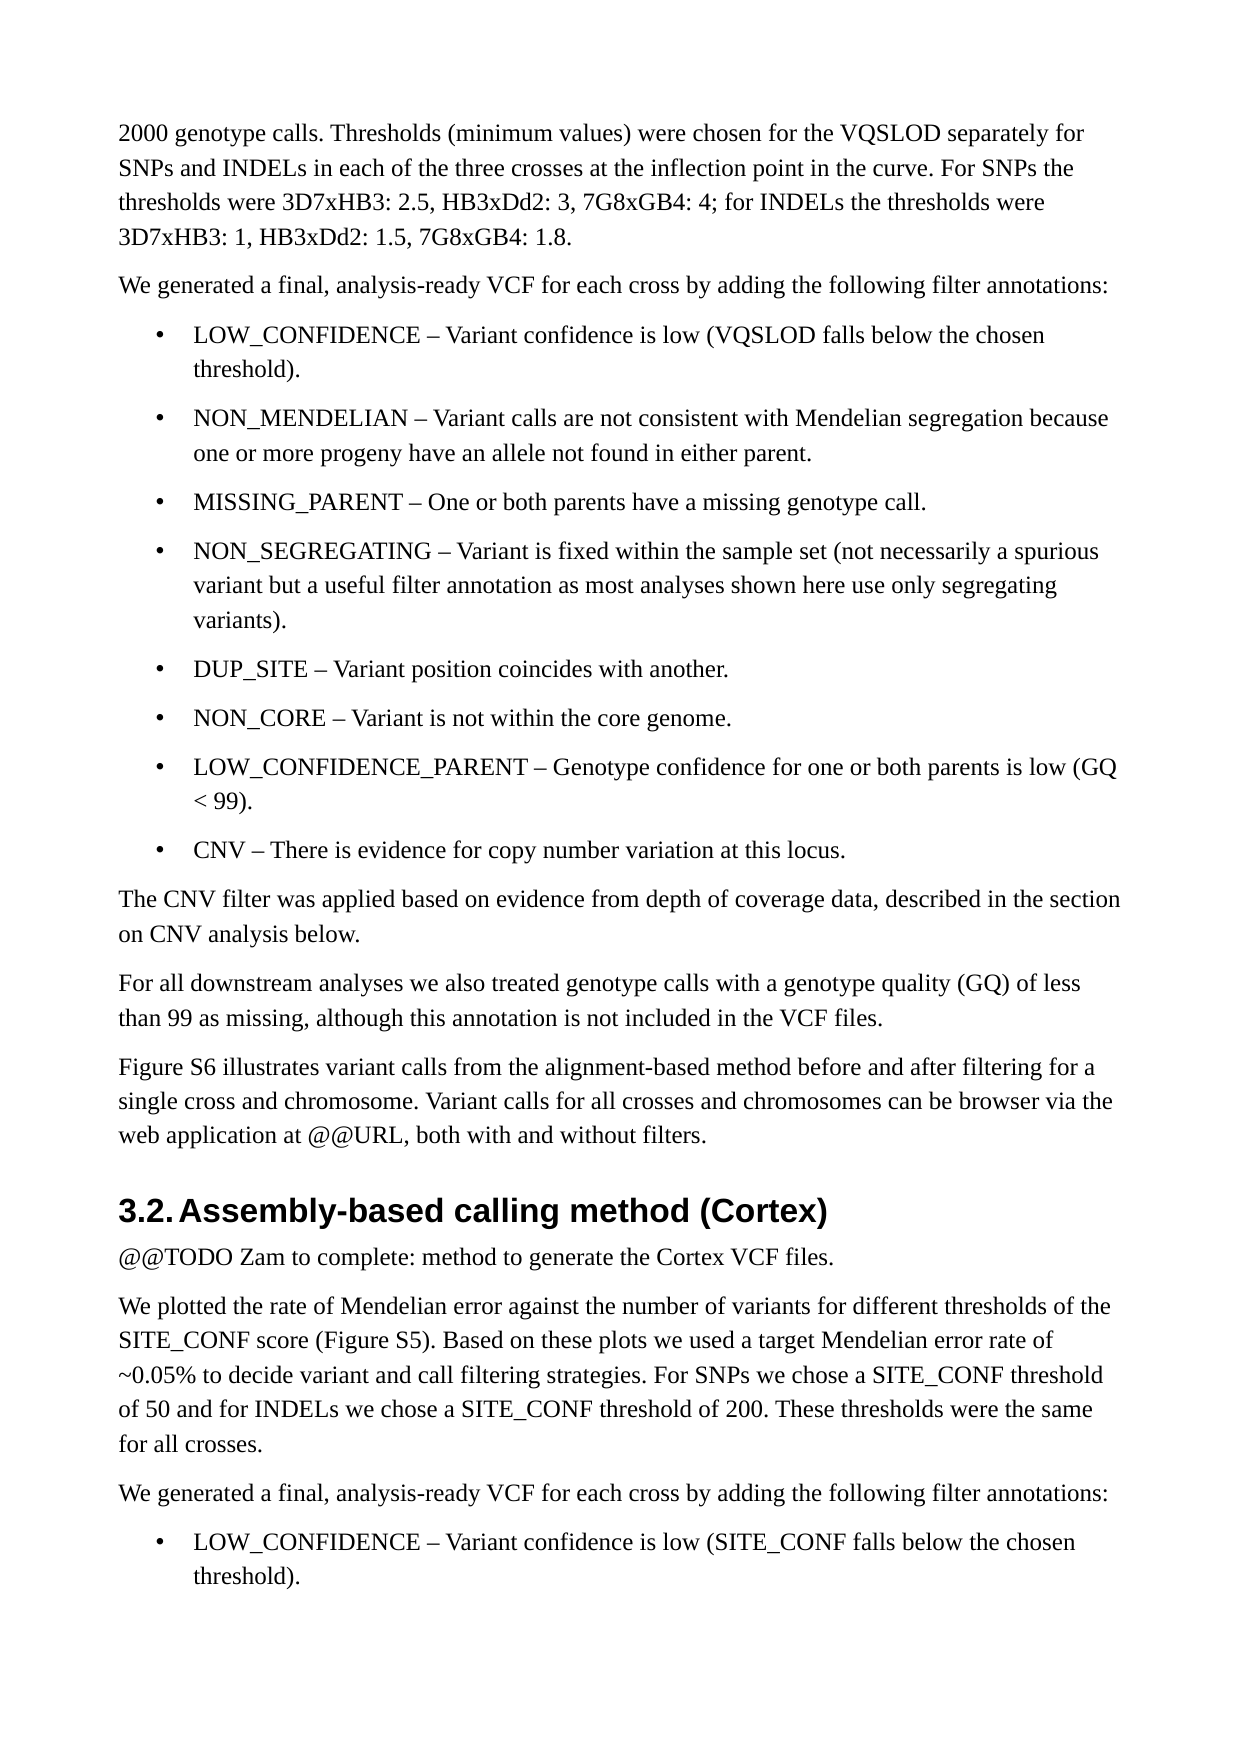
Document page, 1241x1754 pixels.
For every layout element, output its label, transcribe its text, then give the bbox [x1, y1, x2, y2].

list LOW_CONFIDENCE – Variant confidence is low (SITE_CONF falls below the chosen threshold). [156, 1527, 1122, 1590]
list LOW_CONFIDENCE_PARENT – Genotype confidence for one or both parents is low (GQ < 99). [156, 752, 1122, 815]
list NON_CORE – Variant is not within the core genome. [156, 703, 1122, 732]
subtitle Assembly-based calling method (Cortex) [118, 1191, 1122, 1229]
list CNV – There is evidence for copy number variation at this locus. [156, 836, 1122, 864]
text We generated a final, analysis-ready VCF for each cross by adding the following filter annotations: [118, 271, 1122, 299]
text We generated a final, analysis-ready VCF for each cross by adding the following filter annotations: [118, 1478, 1122, 1506]
text For all downstream analyses we also treated genotype calls with a genotype quality (GQ) of less than 99 as missing, although this annotation is not included in the VCF files. [118, 968, 1122, 1031]
list DUP_SITE – Variant position coincides with another. [156, 654, 1122, 683]
list MISSING_PARENT – One or both parents have a missing genotype call. [156, 487, 1122, 516]
text 2000 genotype calls. Thresholds (minimum values) were chosen for the VQSLOD separately for SNPs and INDELs in each of the three crosses at the inflection point in the curve. For SNPs the thresholds were 3D7xHB3: 2.5, HB3xDd2: 3, 7G8xGB4: 4; for INDELs the thresholds were 3D7xHB3: 1, HB3xDd2: 1.5, 7G8xGB4: 1.8. [118, 118, 1122, 250]
list NON_SEGREGATING – Variant is fixed within the sample set (not necessarily a spurious variant but a useful filter annotation as most analyses shown here use only segregating variants). [156, 536, 1122, 633]
text The CNV filter was applied based on evidence from depth of coverage data, described in the section on CNV analysis below. [118, 884, 1122, 948]
text @@TODO Zam to complete: method to generate the Cortex VCF files. [118, 1242, 1122, 1270]
list NON_MENDELIAN – Variant calls are not consistent with Mendelian segregation because one or more progeny have an allele not found in either parent. [156, 403, 1122, 466]
text Figure S6 illustrates variant calls from the alignment-based method before and after filtering for a single cross and chromosome. Variant calls for all crosses and chromosomes can be browser via the web application at @@URL, both with and without filters. [118, 1052, 1122, 1149]
text We plotted the rate of Mendelian error against the number of variants for different thresholds of the SITE_CONF score (Figure S5). Based on these plots we used a target Mendelian error rate of ~0.05% to decide variant and call filtering strategies. For SNPs we chose a SITE_CONF threshold of 50 and for INDELs we chose a SITE_CONF threshold of 200. These thresholds were the same for all crosses. [118, 1291, 1122, 1457]
list LOW_CONFIDENCE – Variant confidence is low (VQSLOD falls below the chosen threshold). [156, 320, 1122, 383]
